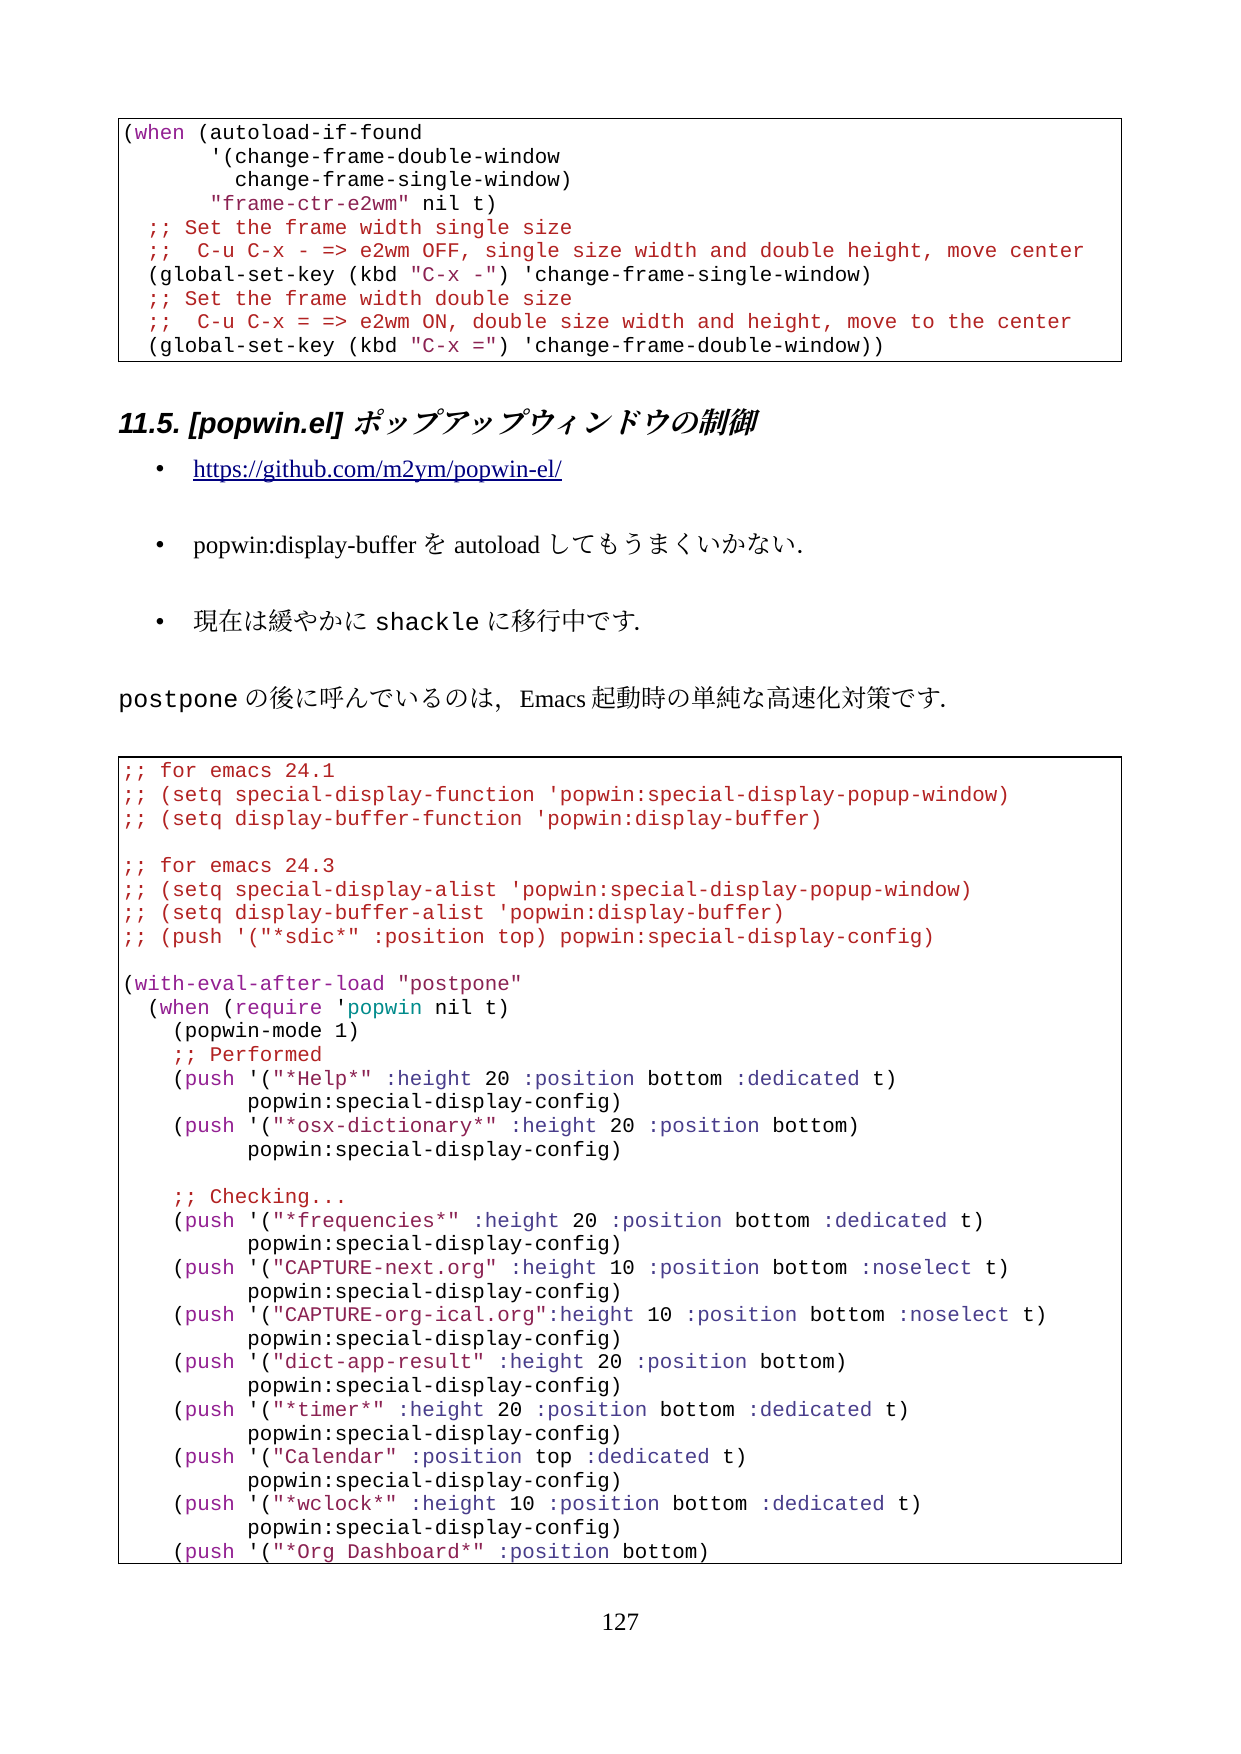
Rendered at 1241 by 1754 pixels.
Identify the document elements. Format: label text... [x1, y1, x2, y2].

text popwin:special-display-config) [119, 1513, 1121, 1537]
text (push '("CAPTURE-org-ical.org":height 10 :position bottom :noselect t) [119, 1300, 1121, 1324]
text ;; (setq display-buffer-alist 'popwin:display-buffer) [119, 898, 1121, 922]
text (with-eval-after-load "postpone" [119, 969, 1121, 993]
text (push '("*timer*" :height 20 :position bottom :dedicated t) [119, 1395, 1121, 1418]
text "frame-ctr-e2wm" nil t) [119, 189, 1121, 213]
text ;; for emacs 24.1 [119, 758, 1121, 780]
text postpone の後に呼んでいるのは，Emacs起動時の単純な高速化対策です． [118, 679, 1122, 744]
subtitle [popwin.el] ポップアップウィンドウの制御 [118, 400, 1122, 442]
text popwin:special-display-config) [119, 1135, 1121, 1158]
list https://github.com/m2ym/popwin-el/ [156, 454, 1122, 512]
text popwin:special-display-config) [119, 1229, 1121, 1253]
text (push '("*frequencies*" :height 20 :position bottom :dedicated t) [119, 1206, 1121, 1229]
text (push '("dict-app-result" :height 20 :position bottom) [119, 1348, 1121, 1371]
text ;; (push '("*sdic*" :position top) popwin:special-display-config) [119, 922, 1121, 946]
text ;; (setq special-display-alist 'popwin:special-display-popup-window) [119, 875, 1121, 898]
text (popwin-mode 1) [119, 1017, 1121, 1040]
text popwin:special-display-config) [119, 1371, 1121, 1395]
text ;; for emacs 24.3 [119, 851, 1121, 875]
text (push '("CAPTURE-next.org" :height 10 :position bottom :noselect t) [119, 1253, 1121, 1277]
list popwin:display-buffer を autoload してもうまくいかない． [156, 524, 1122, 589]
text (global-set-key (kbd "C-x =") 'change-frame-double-window)) [119, 331, 1121, 361]
text ;; Performed [119, 1040, 1121, 1064]
text popwin:special-display-config) [119, 1324, 1121, 1348]
text ;; Checking... [119, 1182, 1121, 1206]
text (push '("*Help*" :height 20 :position bottom :dedicated t) [119, 1064, 1121, 1087]
text ;; (setq special-display-function 'popwin:special-display-popup-window) [119, 780, 1121, 804]
text change-frame-single-window) [119, 165, 1121, 189]
text (push '("*wclock*" :height 10 :position bottom :dedicated t) [119, 1489, 1121, 1513]
text '(change-frame-double-window [119, 142, 1121, 165]
text (push '("Calendar" :position top :dedicated t) [119, 1442, 1121, 1466]
text (push '("*osx-dictionary*" :height 20 :position bottom) [119, 1111, 1121, 1135]
text popwin:special-display-config) [119, 1418, 1121, 1442]
text (global-set-key (kbd "C-x -") 'change-frame-single-window) [119, 260, 1121, 284]
text popwin:special-display-config) [119, 1087, 1121, 1111]
text popwin:special-display-config) [119, 1466, 1121, 1489]
list 現在は緩やかに shackle に移行中です． [156, 601, 1122, 666]
text (when (require 'popwin nil t) [119, 993, 1121, 1017]
text ;; (setq display-buffer-function 'popwin:display-buffer) [119, 804, 1121, 827]
text popwin:special-display-config) [119, 1277, 1121, 1300]
text ;; C-u C-x - => e2wm OFF, single size width and double height, move center [119, 236, 1121, 260]
text ;; C-u C-x = => e2wm ON, double size width and height, move to the center [119, 307, 1121, 331]
text (push '("*Org Dashboard*" :position bottom) [119, 1537, 1121, 1563]
text ;; Set the frame width single size [119, 213, 1121, 236]
text (when (autoload-if-found [119, 119, 1121, 142]
text ;; Set the frame width double size [119, 284, 1121, 307]
